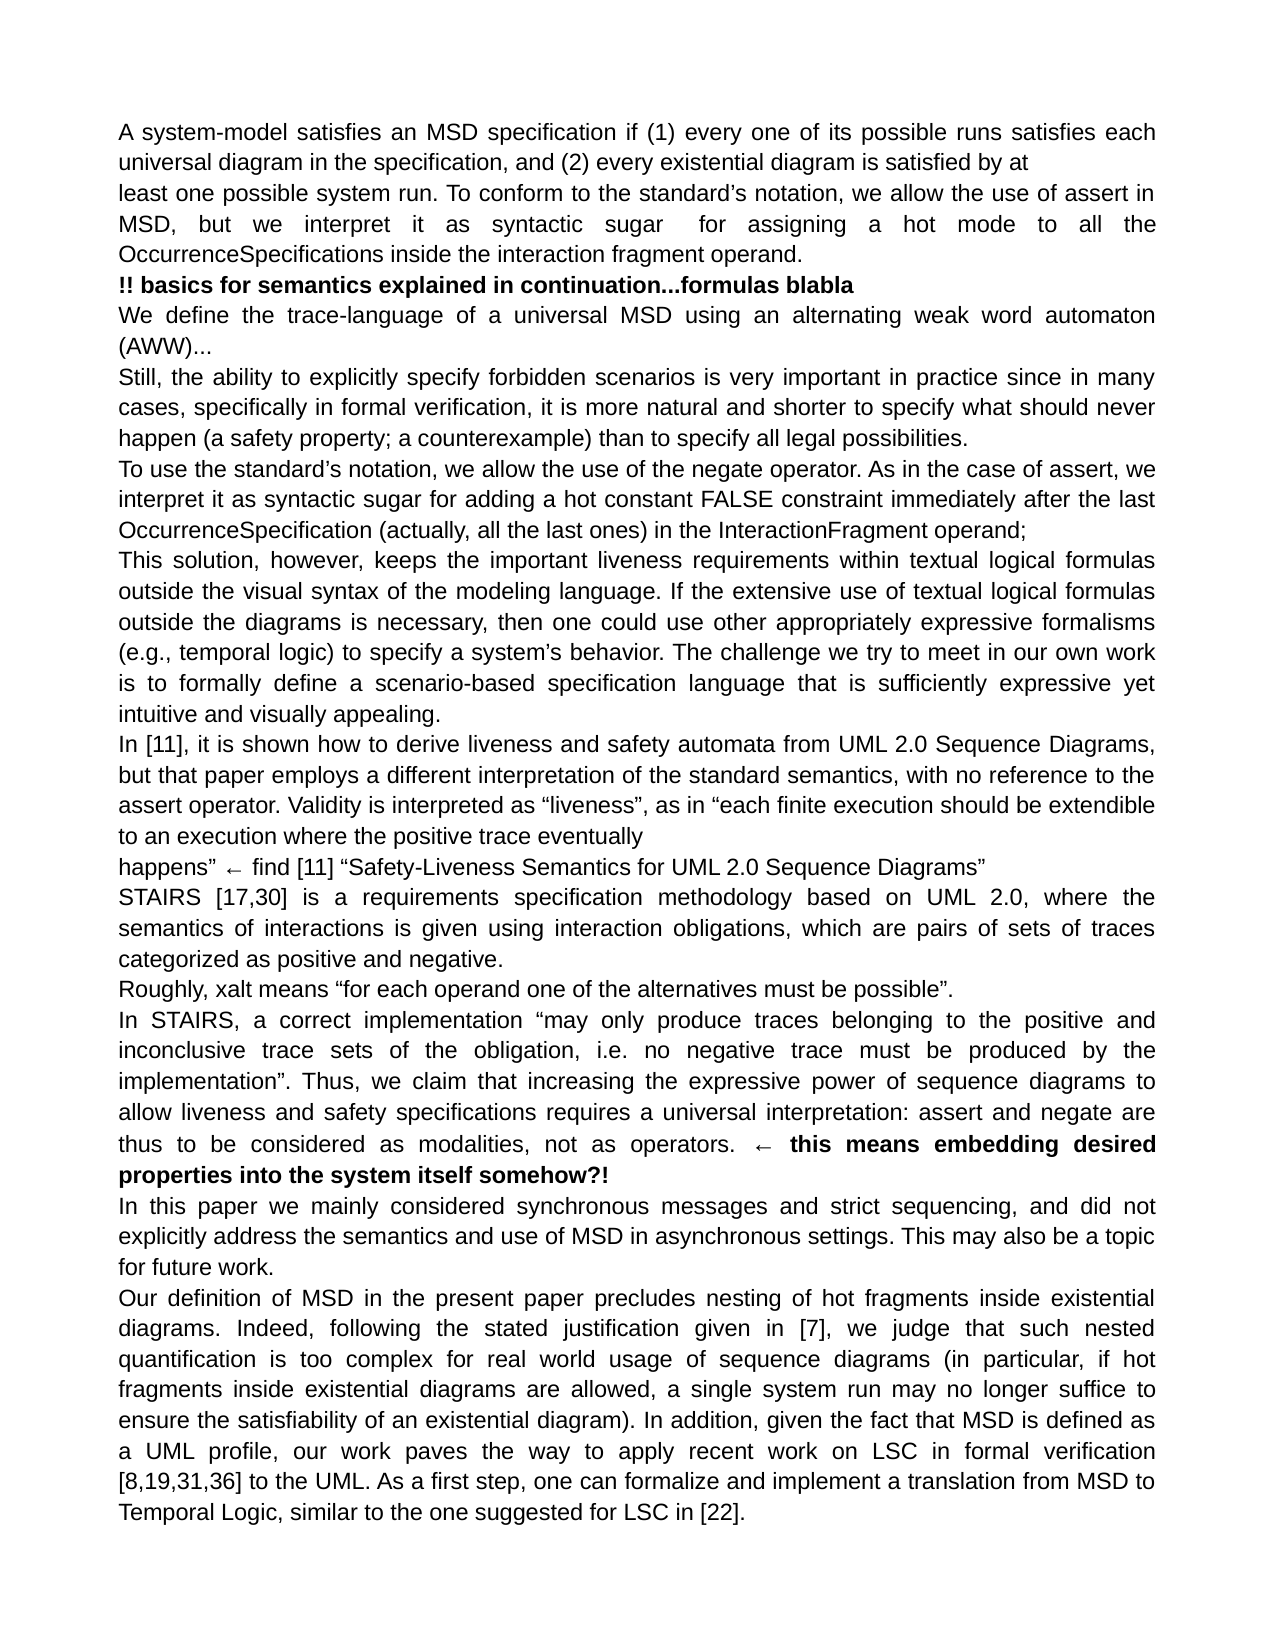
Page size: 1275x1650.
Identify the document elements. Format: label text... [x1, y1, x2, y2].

text In STAIRS, a correct implementation “may only produce traces belonging to the positive and inconclusive trace sets of the obligation, i.e. no negative trace must be produced by the implementation”. Thus, we claim that increasing the expressive power of sequence diagrams to allow liveness and safety specifications requires a universal interpretation: assert and negate are thus to be considered as modalities, not as operators. ← this means embedding desired properties into the system itself somehow?! [118, 1006, 1157, 1188]
text A system-model satisfies an MSD specification if (1) every one of its possible runs satisfies each universal diagram in the specification, and (2) every existential diagram is satisfied by at [118, 118, 1157, 176]
text This solution, however, keeps the important liveness requirements within textual logical formulas outside the visual syntax of the modeling language. If the extensive use of textual logical formulas outside the diagrams is necessary, then one could use other appropriately expressive formalisms (e.g., temporal logic) to specify a system’s behavior. The challenge we try to meet in our own work is to formally define a scenario-based specification language that is sufficiently expressive yet intuitive and visually appealing. [118, 547, 1157, 727]
text To use the standard’s notation, we allow the use of the negate operator. As in the case of assert, we interpret it as syntactic sugar for adding a hot constant FALSE constraint immediately after the last OccurrenceSpecification (actually, all the last ones) in the InteractionFragment operand; [118, 455, 1157, 543]
text Still, the ability to explicitly specify forbidden scenarios is very important in practice since in many cases, specifically in formal verification, it is more natural and shorter to specify what should never happen (a safety property; a counterexample) than to specify all legal possibilities. [118, 363, 1157, 451]
text We define the trace-language of a universal MSD using an alternating weak word automaton (AWW)... [118, 302, 1157, 359]
text In this paper we mainly considered synchronous messages and strict sequencing, and did not explicitly address the semantics and use of MSD in asynchronous settings. This may also be a topic for future work. [118, 1192, 1157, 1280]
text !! basics for semantics explained in continuation...formulas blabla [118, 271, 1157, 298]
text STAIRS [17,30] is a requirements specification methodology based on UML 2.0, where the semantics of interactions is given using interaction obligations, which are pairs of sets of traces categorized as positive and negative. [118, 884, 1157, 972]
text In [11], it is shown how to derive liveness and safety automata from UML 2.0 Sequence Diagrams, but that paper employs a different interpretation of the standard semantics, with no reference to the assert operator. Validity is interpreted as “liveness”, as in “each finite execution should be extendible to an execution where the positive trace eventually [118, 731, 1157, 849]
text Roughly, xalt means “for each operand one of the alternatives must be possible”. [118, 976, 1157, 1002]
text least one possible system run. To conform to the standard’s notation, we allow the use of assert in MSD, but we interpret it as syntactic sugar for assigning a hot mode to all the OccurrenceSpecifications inside the interaction fragment operand. [118, 179, 1157, 267]
text happens” ← find [11] “Safety-Liveness Semantics for UML 2.0 Sequence Diagrams” [118, 853, 1157, 880]
text Our definition of MSD in the present paper precludes nesting of hot fragments inside existential diagrams. Indeed, following the stated justification given in [7], we judge that such nested quantification is too complex for real world usage of sequence diagrams (in particular, if hot fragments inside existential diagrams are allowed, a single system run may no longer suffice to ensure the satisfiability of an existential diagram). In addition, given the fact that MSD is defined as a UML profile, our work paves the way to apply recent work on LSC in formal verification [8,19,31,36] to the UML. As a first step, one can formalize and implement a translation from MSD to Temporal Logic, similar to the one suggested for LSC in [22]. [118, 1284, 1157, 1525]
